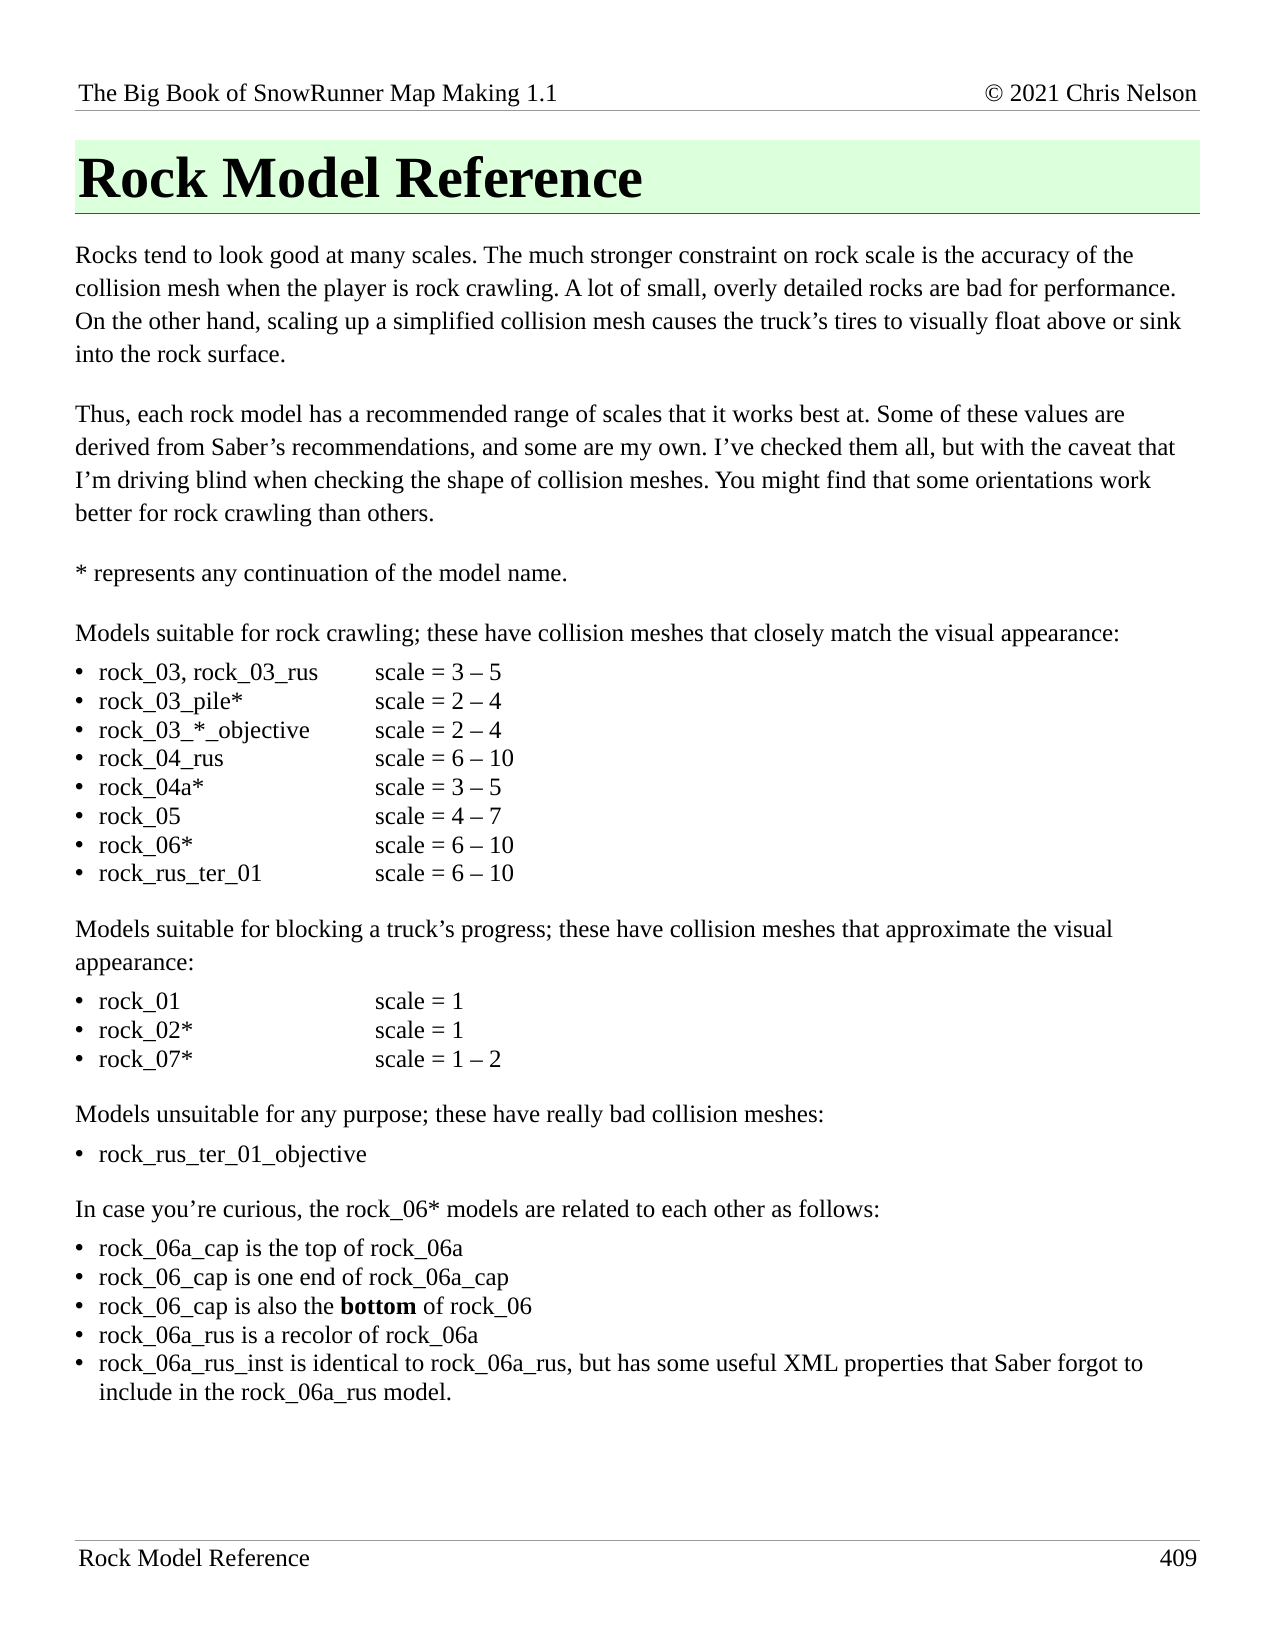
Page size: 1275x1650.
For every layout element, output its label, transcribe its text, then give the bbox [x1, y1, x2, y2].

list rock_06* scale = 6 – 10 [75, 830, 1200, 858]
list rock_04_rus scale = 6 – 10 [75, 743, 1200, 772]
list rock_rus_ter_01_objective [75, 1139, 1200, 1167]
text Thus, each rock model has a recommended range of scales that it works best at. Some of these values are derived from Saber’s recommendations, and some are my own. I’ve checked them all, but with the caveat that I’m driving blind when checking the shape of collision meshes. You might find that some orientations work better for rock crawling than others. [75, 399, 1200, 527]
subtitle Models unsuitable for any purpose; these have really bad collision meshes: [75, 1099, 1200, 1128]
list rock_03, rock_03_rus scale = 3 – 5 [75, 657, 1200, 686]
subtitle Models suitable for blocking a truck’s progress; these have collision meshes that approximate the visual appearance: [75, 914, 1200, 976]
list rock_06_cap is also the bottom of rock_06 [75, 1291, 1200, 1320]
subtitle Rock Model Reference [75, 140, 1200, 213]
list rock_06a_rus_inst is identical to rock_06a_rus, but has some useful XML properties that Saber forgot to include in the rock_06a_rus model. [75, 1348, 1200, 1406]
list rock_06a_cap is the top of rock_06a [75, 1233, 1200, 1262]
list rock_01 scale = 1 [75, 986, 1200, 1015]
list rock_06_cap is one end of rock_06a_cap [75, 1262, 1200, 1291]
list rock_03_*_objective scale = 2 – 4 [75, 715, 1200, 743]
text Rocks tend to look good at many scales. The much stronger constraint on rock scale is the accuracy of the collision mesh when the player is rock crawling. A lot of small, overly detailed rocks are bad for performance. On the other hand, scaling up a simplified collision mesh causes the truck’s tires to visually float above or sink into the rock surface. [75, 240, 1200, 368]
list rock_02* scale = 1 [75, 1015, 1200, 1044]
list rock_04a* scale = 3 – 5 [75, 772, 1200, 801]
subtitle Models suitable for rock crawling; these have collision meshes that closely match the visual appearance: [75, 618, 1200, 647]
subtitle In case you’re curious, the rock_06* models are related to each other as follows: [75, 1194, 1200, 1223]
list rock_03_pile* scale = 2 – 4 [75, 686, 1200, 715]
list rock_rus_ter_01 scale = 6 – 10 [75, 858, 1200, 887]
text * represents any continuation of the model name. [75, 558, 1200, 587]
list rock_07* scale = 1 – 2 [75, 1044, 1200, 1073]
list rock_05 scale = 4 – 7 [75, 801, 1200, 830]
list rock_06a_rus is a recolor of rock_06a [75, 1320, 1200, 1348]
